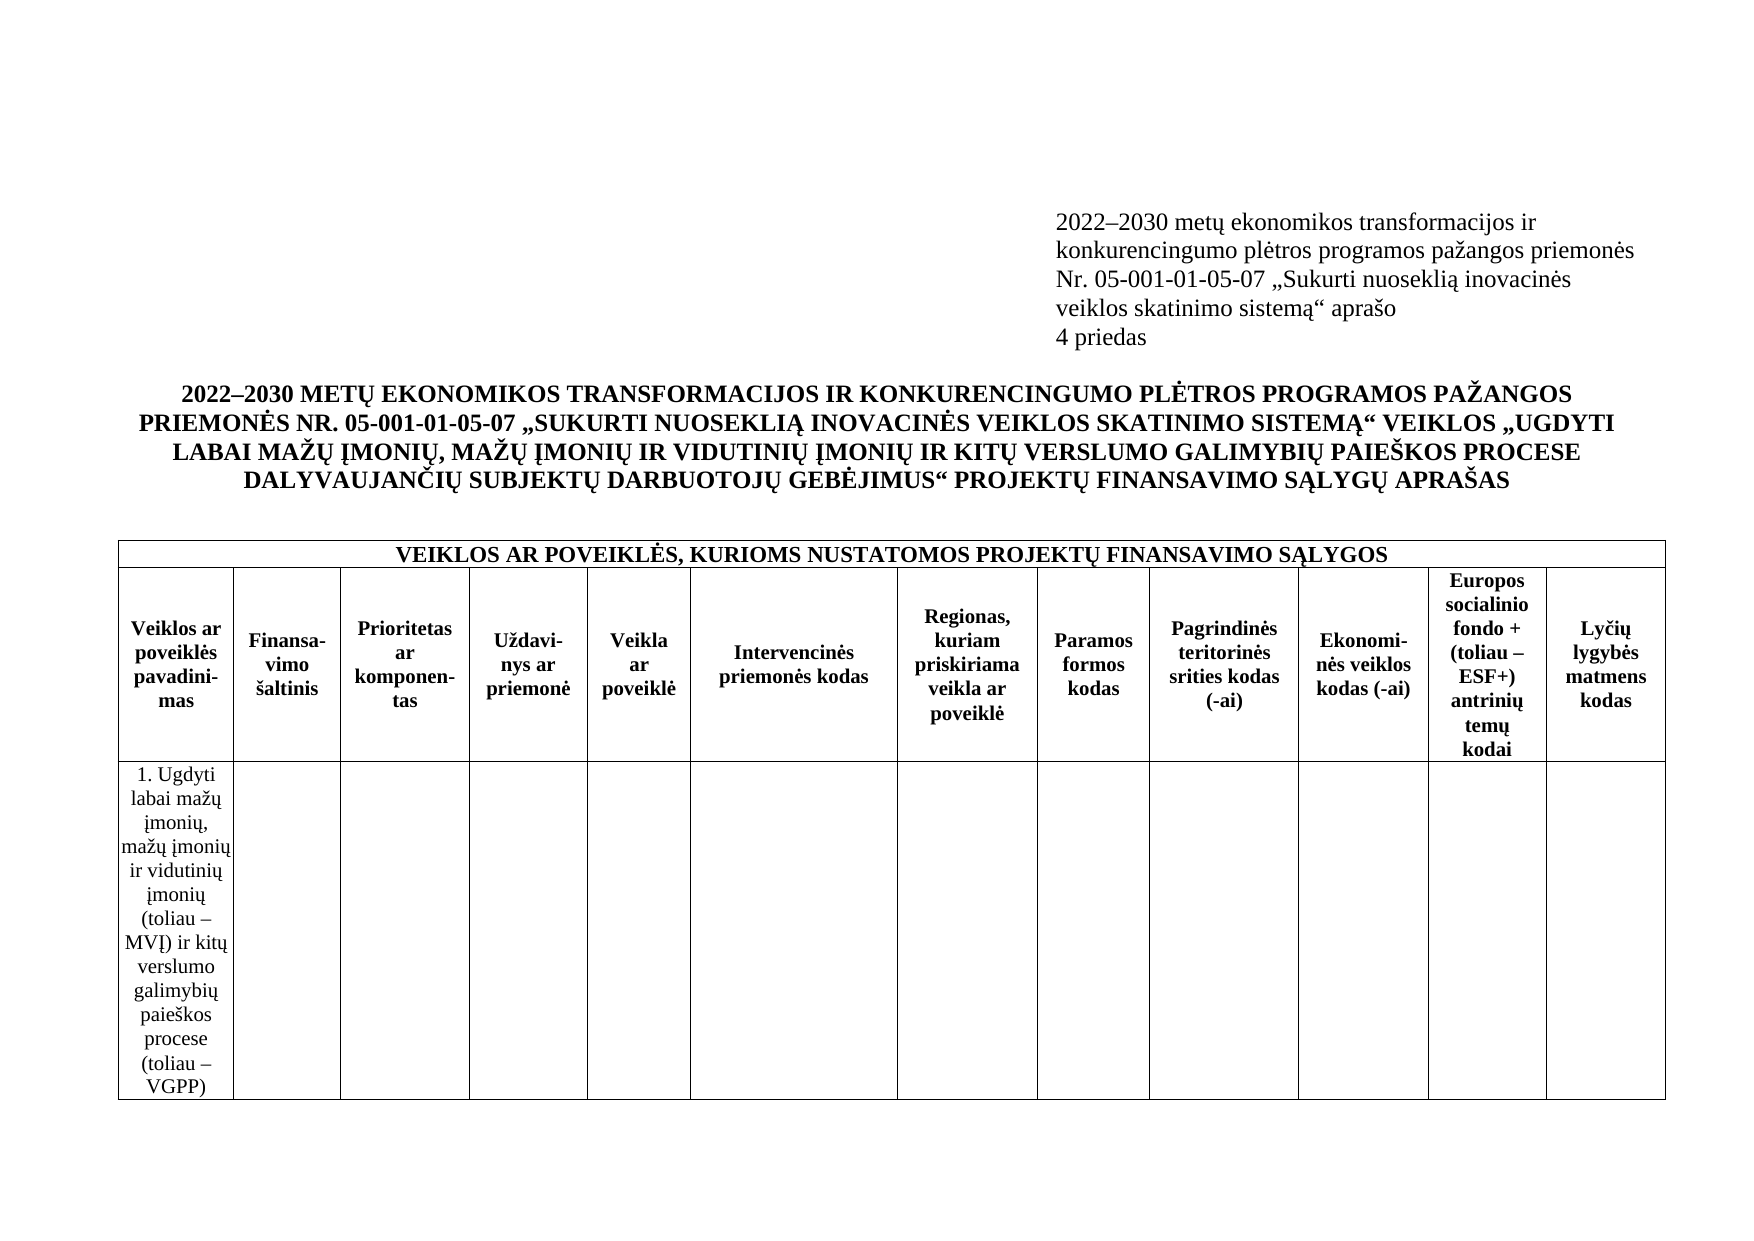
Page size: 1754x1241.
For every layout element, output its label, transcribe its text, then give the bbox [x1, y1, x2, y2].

table_cell Intervencinės priemonės kodas [691, 568, 897, 761]
table_cell Veikla ar poveiklė [588, 568, 690, 761]
table_cell Pagrindinės teritorinės srities kodas (-ai) [1150, 568, 1298, 761]
table_cell Lyčių lygybės matmens kodas [1547, 568, 1665, 761]
table_cell [1299, 762, 1428, 1098]
table_header VEIKLOS AR POVEIKLĖS, KURIOMS NUSTATOMOS PROJEKTŲ FINANSAVIMO SĄLYGOS [119, 541, 1665, 567]
table_cell Veiklos ar poveiklėspavadini-mas [119, 568, 233, 761]
text 2022–2030 metų ekonomikos transformacijos ir konkurencingumo plėtros programos pažangos priemonės Nr. 05-001-01-05-07 „Sukurti nuoseklią inovacinės veiklos skatinimo sistemą“ aprašo [1056, 207, 1636, 322]
table_cell Ekonomi-nės veiklos kodas (-ai) [1299, 568, 1428, 761]
table_cell [470, 762, 587, 1098]
table_cell [898, 762, 1037, 1098]
table_cell Regionas, kuriam priskiriama veikla ar poveiklė [898, 568, 1037, 761]
table_cell [588, 762, 690, 1098]
table_cell [234, 762, 340, 1098]
table_cell [1038, 762, 1149, 1098]
table_cell Paramos formos kodas [1038, 568, 1149, 761]
table_cell [691, 762, 897, 1098]
table_cell Uždavi-nys ar priemonė [470, 568, 587, 761]
table_cell [1429, 762, 1546, 1098]
table_cell 1. Ugdyti labai mažų įmonių, mažų įmonių ir vidutinių įmonių (toliau – MVĮ) ir kitų verslumo galimybių paieškos procese (toliau – VGPP) [119, 762, 233, 1098]
text 4 priedas [1056, 322, 1636, 350]
table_cell Prioritetas ar komponen-tas [341, 568, 469, 761]
table_cell [1547, 762, 1665, 1098]
table_cell [1150, 762, 1298, 1098]
text 2022–2030 METŲ EKONOMIKOS TRANSFORMACIJOS IR KONKURENCINGUMO PLĖTROS PROGRAMOS PAŽANGOS PRIEMONĖS NR. 05-001-01-05-07 „SUKURTI NUOSEKLIĄ INOVACINĖS VEIKLOS SKATINIMO SISTEMĄ“ VEIKLOS „UGDYTI LABAI MAŽŲ ĮMONIŲ, MAŽŲ ĮMONIŲ IR VIDUTINIŲ ĮMONIŲ IR KITŲ VERSLUMO GALIMYBIŲ PAIEŠKOS PROCESE DALYVAUJANČIŲ SUBJEKTŲ DARBUOTOJŲ GEBĖJIMUS“ PROJEKTŲ FINANSAVIMO SĄLYGŲ APRAŠAS [118, 379, 1636, 494]
table_cell Finansa-vimo šaltinis [234, 568, 340, 761]
table_cell [341, 762, 469, 1098]
table_cell Europos socialinio fondo + (toliau – ESF+) antrinių temų kodai [1429, 568, 1546, 761]
